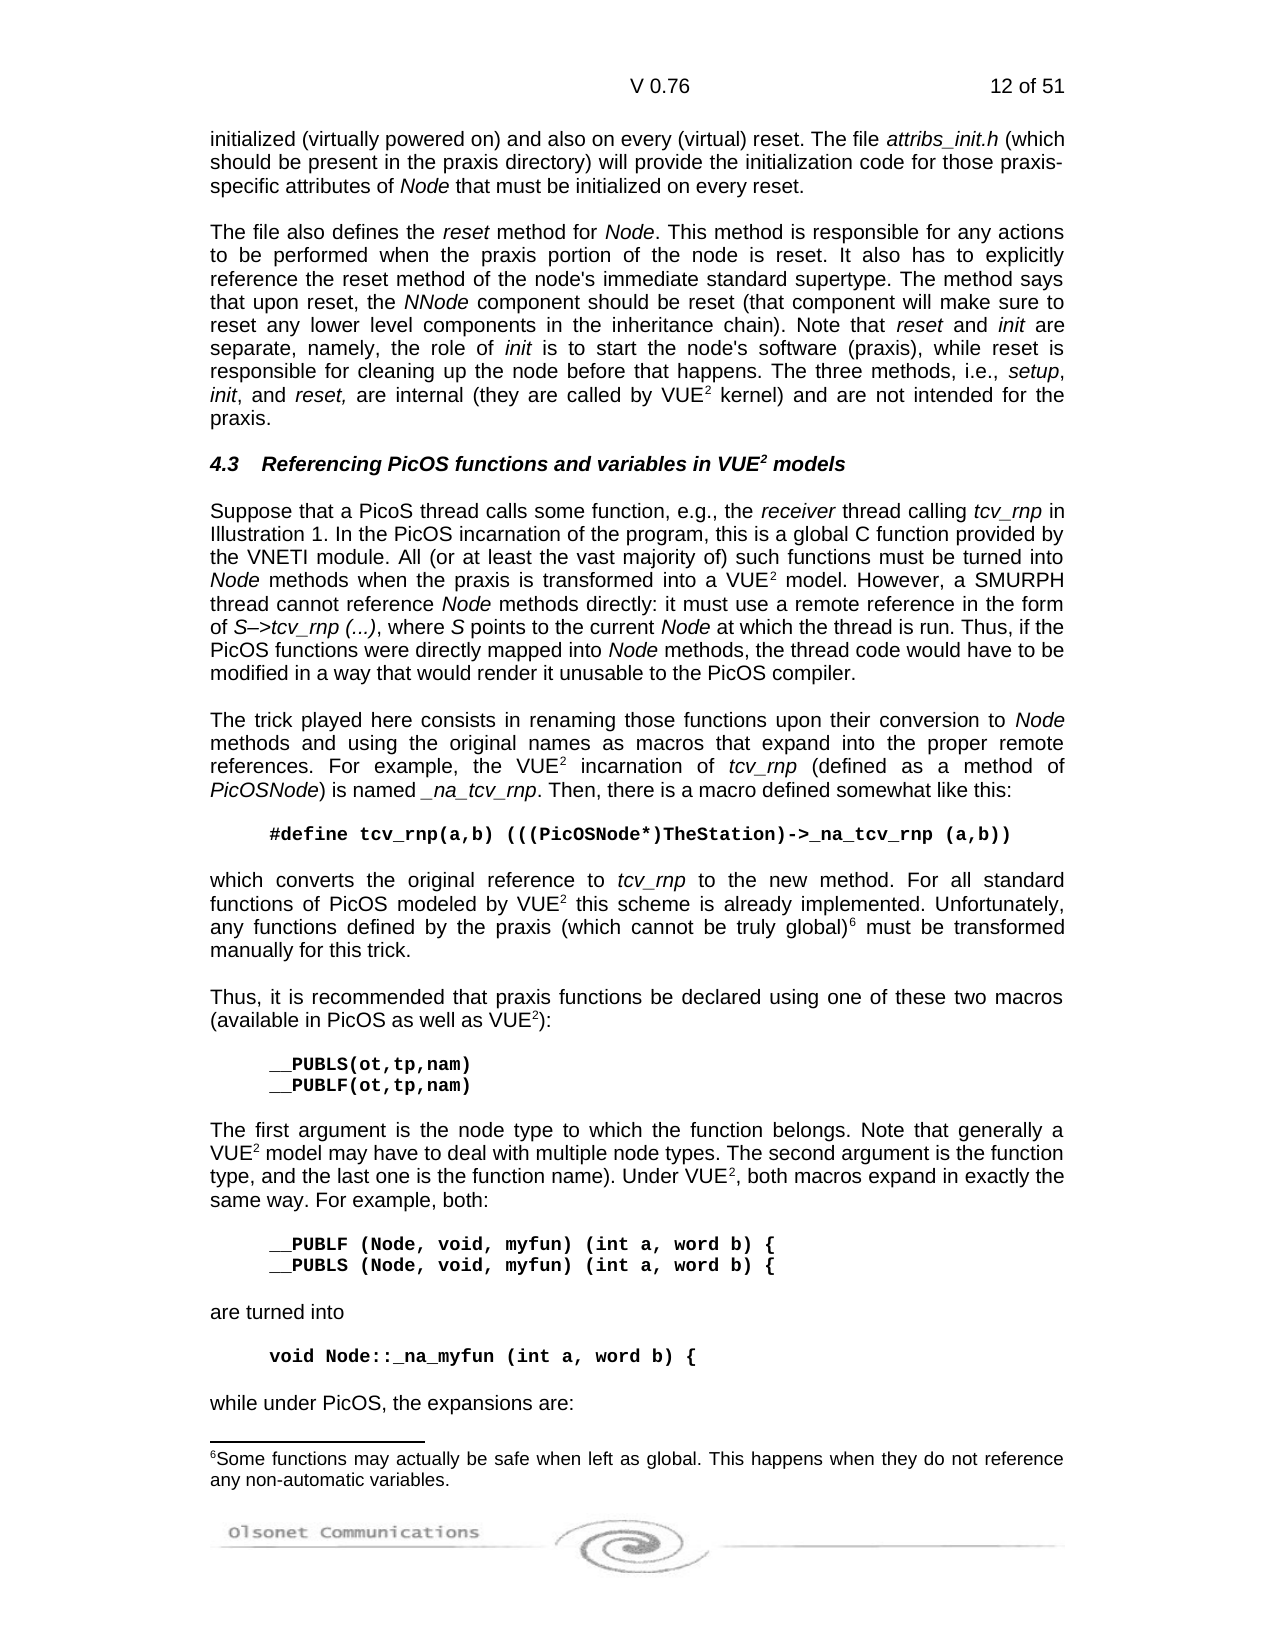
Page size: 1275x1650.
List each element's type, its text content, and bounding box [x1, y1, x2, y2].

text initialized (virtually powered on) and also on every (virtual) reset. The file attribs_init.h (which should be present in the praxis directory) will provide the initialization code for those praxis-specific attributes of Node that must be initialized on every reset. [210, 128, 1065, 197]
text __PUBLF(ot,tp,nam) [269, 1076, 1065, 1097]
text The file also defines the reset method for Node. This method is responsible for any actions to be performed when the praxis portion of the node is reset. It also has to explicitly reference the reset method of the node's immediate standard supertype. The method says that upon reset, the NNode component should be reset (that component will make sure to reset any lower level components in the inheritance chain). Note that reset and init are separate, namely, the role of init is to start the node's software (praxis), while reset is responsible for cleaning up the node before that happens. The three methods, i.e., setup, init, and reset, are internal (they are called by VUE2 kernel) and are not intended for the praxis. [210, 221, 1065, 430]
text The trick played here consists in renaming those functions upon their conversion to Node methods and using the original names as macros that expand into the proper remote references. For example, the VUE2 incarnation of tcv_rnp (defined as a method of PicOSNode) is named _na_tcv_rnp. Then, there is a macro defined somewhat like this: [210, 708, 1065, 801]
text are turned into [210, 1301, 1065, 1324]
text Thus, it is recommended that praxis functions be declared using one of these two macros (available in PicOS as well as VUE2): [210, 985, 1065, 1032]
text The first argument is the node type to which the function belongs. Note that generally a VUE2 model may have to deal with multiple node types. The second argument is the function type, and the last one is the function name). Under VUE2, both macros expand in exactly the same way. For example, both: [210, 1119, 1065, 1212]
text __PUBLS(ot,tp,nam) [269, 1055, 1065, 1076]
subtitle Referencing PicOS functions and variables in VUE2 models [210, 453, 1065, 476]
text while under PicOS, the expansions are: [210, 1391, 1065, 1415]
text void Node::_na_myfun (int a, word b) { [269, 1347, 1065, 1368]
text Suppose that a PicoS thread calls some function, e.g., the receiver thread calling tcv_rnp in Illustration 1. In the PicOS incarnation of the program, this is a global C function provided by the VNETI module. All (or at least the vast majority of) such functions must be turned into Node methods when the praxis is transformed into a VUE2 model. However, a SMURPH thread cannot reference Node methods directly: it must use a remote reference in the form of S–>tcv_rnp (...), where S points to the current Node at which the thread is run. Thus, if the PicOS functions were directly mapped into Node methods, the thread code would have to be modified in a way that would render it unusable to the PicOS compiler. [210, 499, 1065, 685]
text __PUBLS (Node, void, myfun) (int a, word b) { [269, 1256, 1065, 1277]
text Some functions may actually be safe when left as global. This happens when they do not reference any non-automatic variables. [210, 1448, 1065, 1490]
text #define tcv_rnp(a,b) (((PicOSNode*)TheStation)->_na_tcv_rnp (a,b)) [269, 824, 1065, 846]
picture [210, 1504, 1065, 1596]
text which converts the original reference to tcv_rnp to the new method. For all standard functions of PicOS modeled by VUE2 this scheme is already implemented. Unfortunately, any functions defined by the praxis (which cannot be truly global) must be transformed manually for this trick. [210, 869, 1065, 962]
text __PUBLF (Node, void, myfun) (int a, word b) { [269, 1235, 1065, 1256]
